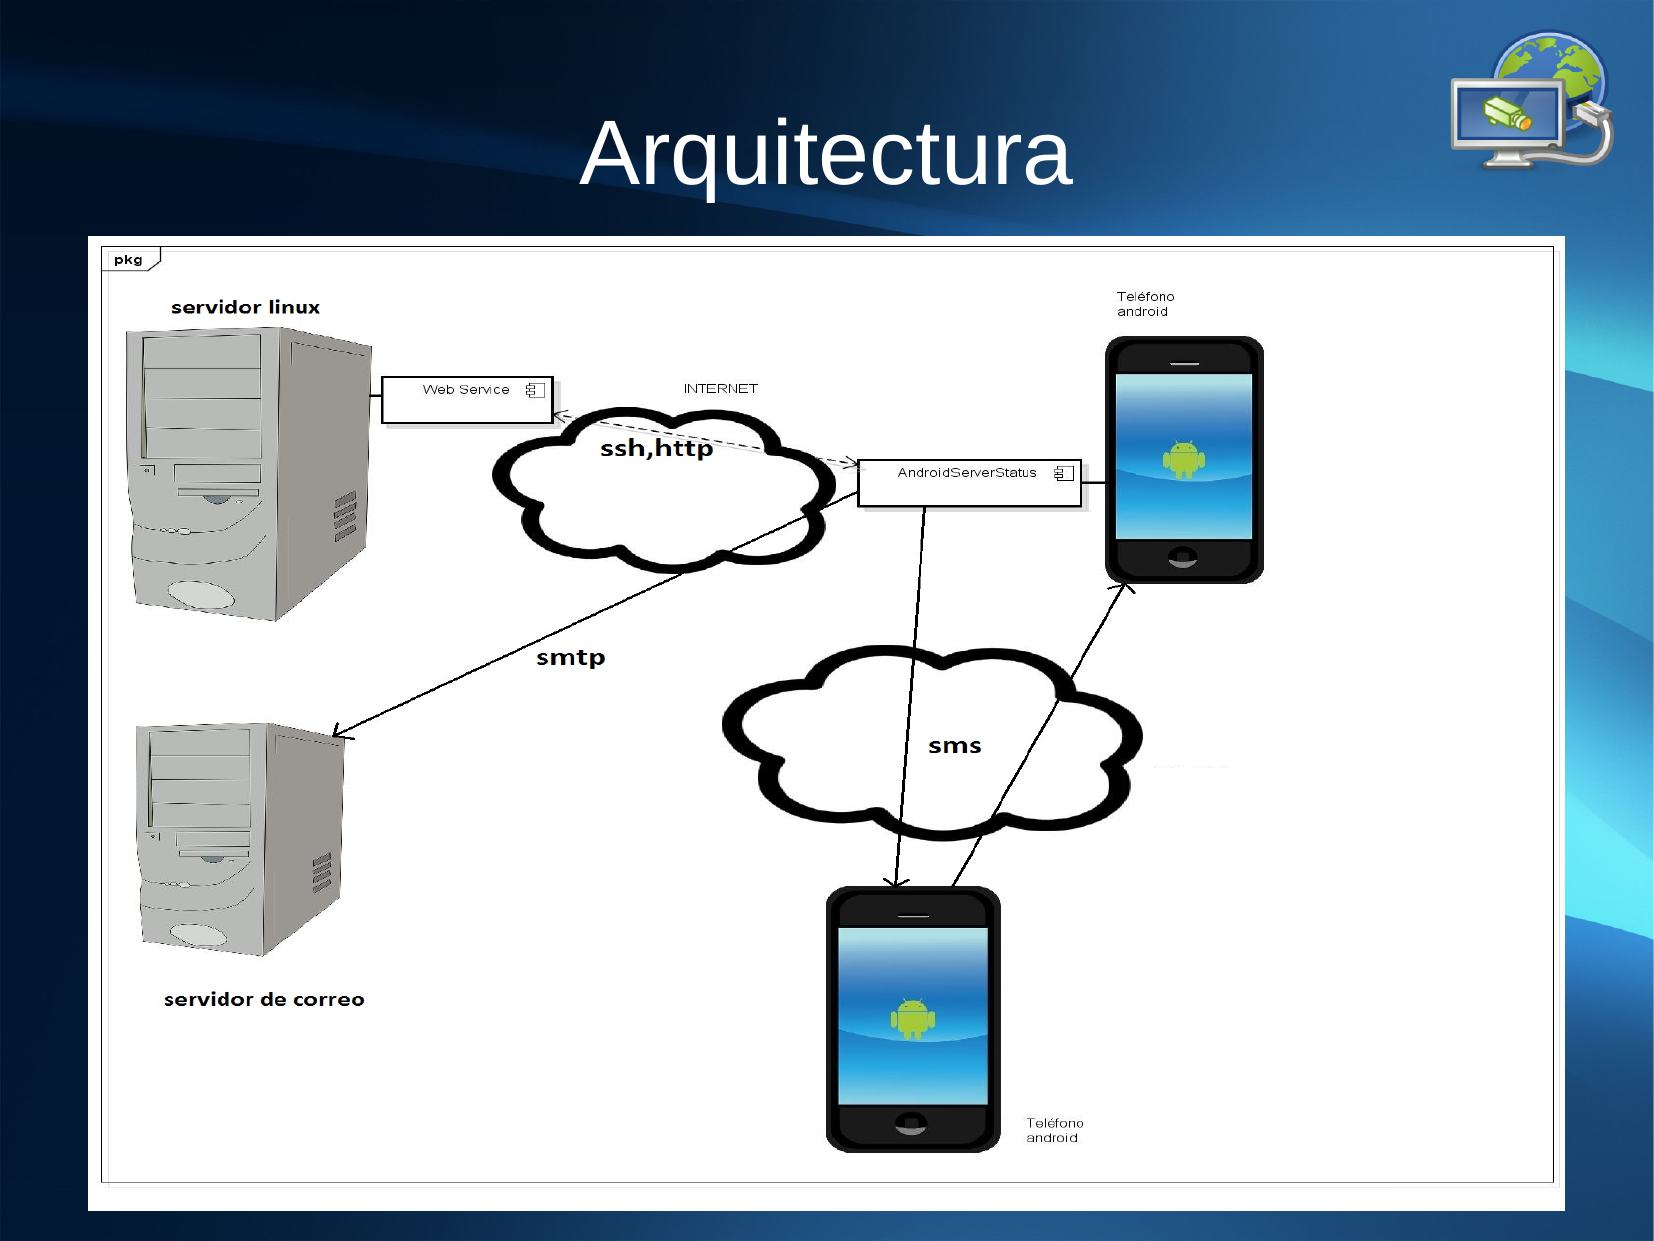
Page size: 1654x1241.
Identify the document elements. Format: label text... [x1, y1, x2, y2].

picture [0, 0, 1654, 1241]
title Arquitectura [82, 49, 1571, 257]
